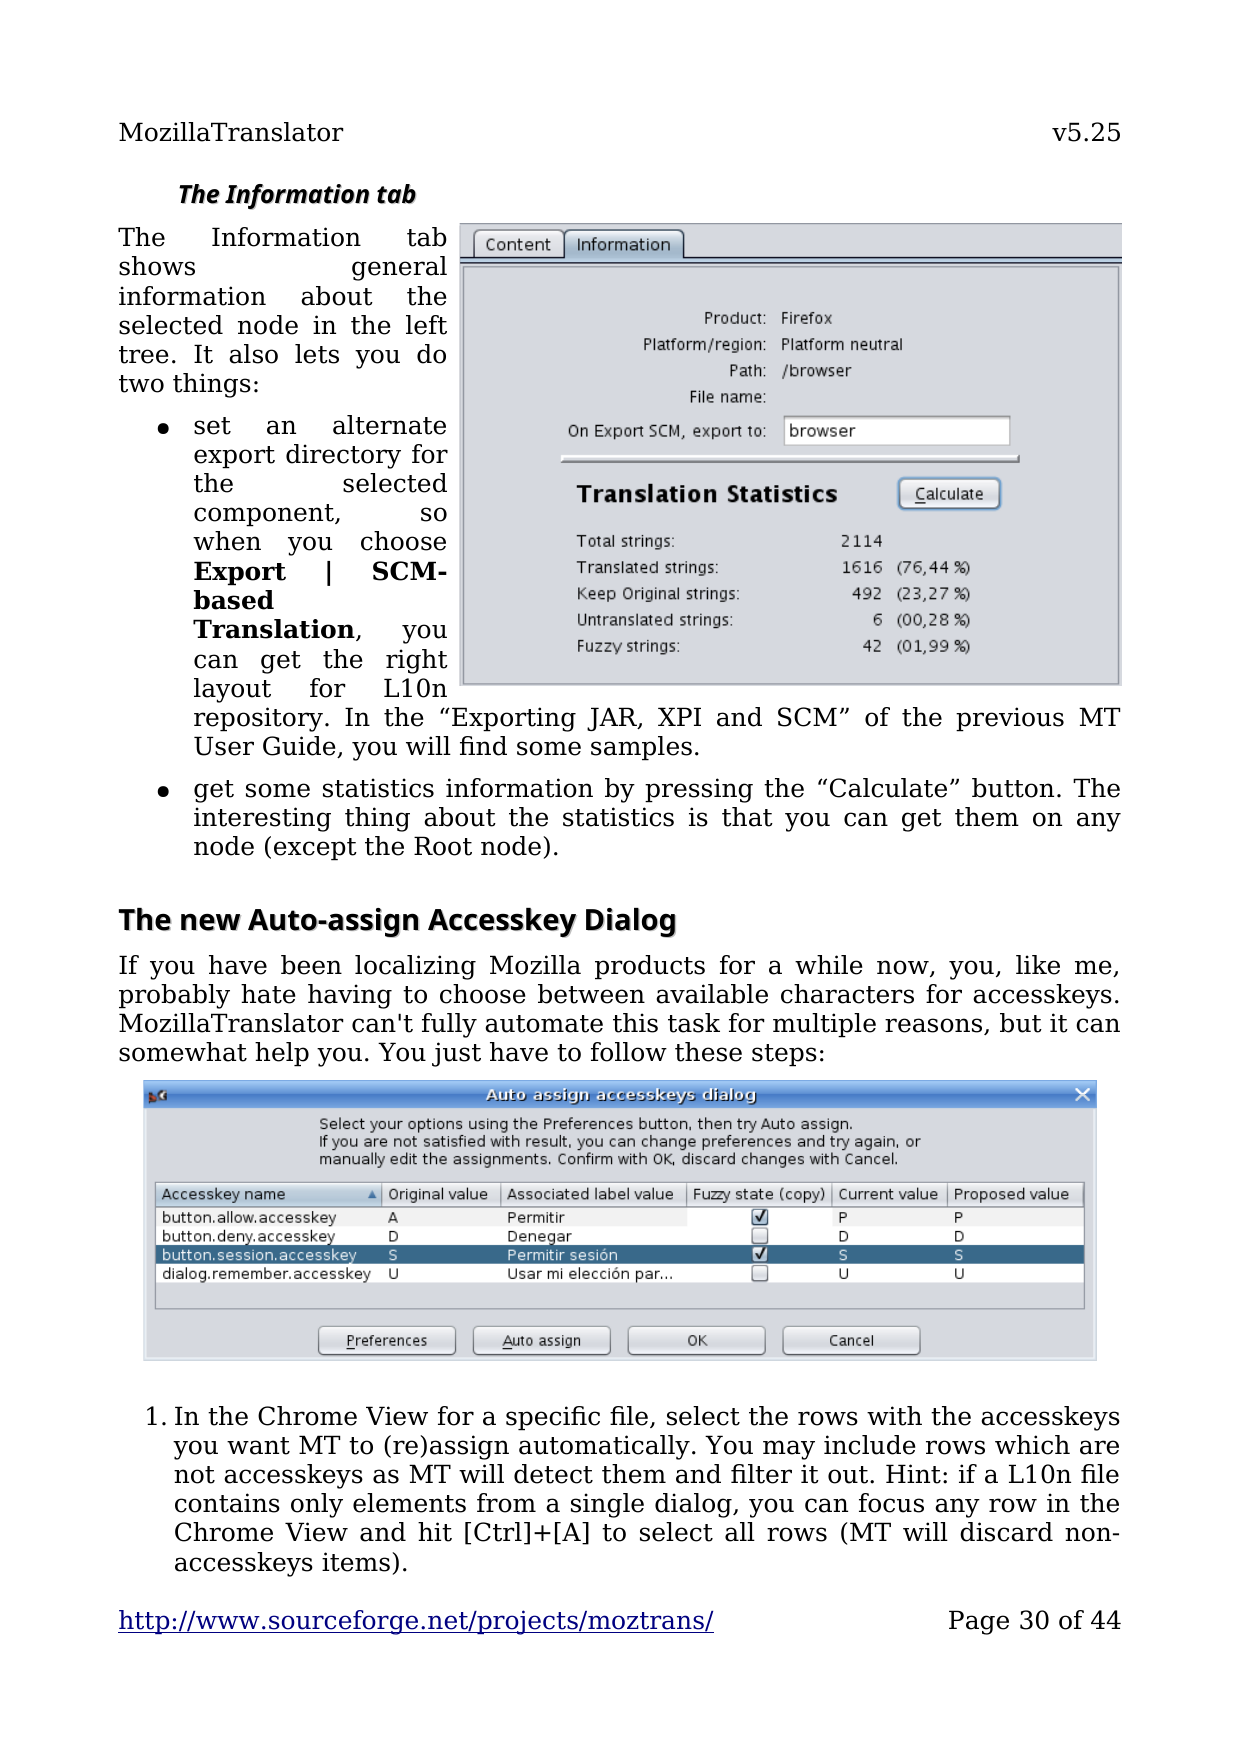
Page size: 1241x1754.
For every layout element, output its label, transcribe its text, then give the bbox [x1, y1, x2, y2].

picture [459, 223, 1122, 686]
subtitle set an alternate export directory for the selected component, so when you choose Export | SCM-based Translation, you can get the right layout for L10n repository. In the “Exporting JAR, XPI and SCM” of the previous MT User Guide, you will find some samples. [156, 411, 1122, 761]
subtitle The new Auto-assign Accesskey Dialog [118, 899, 1122, 939]
subtitle get some statistics information by pressing the “Calculate” button. The interesting thing about the statistics is that you can get them on any node (except the Root node). [156, 774, 1122, 861]
text The Information tab shows general information about the selected node in the left tree. It also lets you do two things: [118, 223, 459, 398]
subtitle The Information tab [177, 177, 1122, 211]
subtitle In the Chrome View for a specific file, select the rows with the accesskeys you want MT to (re)assign automatically. You may include rows which are not accesskeys as MT will detect them and filter it out. Hint: if a L10n file contains only elements from a single dialog, you can focus any row in the Chrome View and hit [Ctrl]+[A] to select all rows (MT will discard non-accesskeys items). [144, 1402, 1122, 1577]
picture [143, 1080, 1097, 1361]
text If you have been localizing Mozilla products for a while now, you, like me, probably hate having to choose between available characters for accesskeys. MozillaTranslator can't fully automate this task for multiple reasons, but it can somewhat help you. You just have to follow these steps: [118, 951, 1122, 1068]
